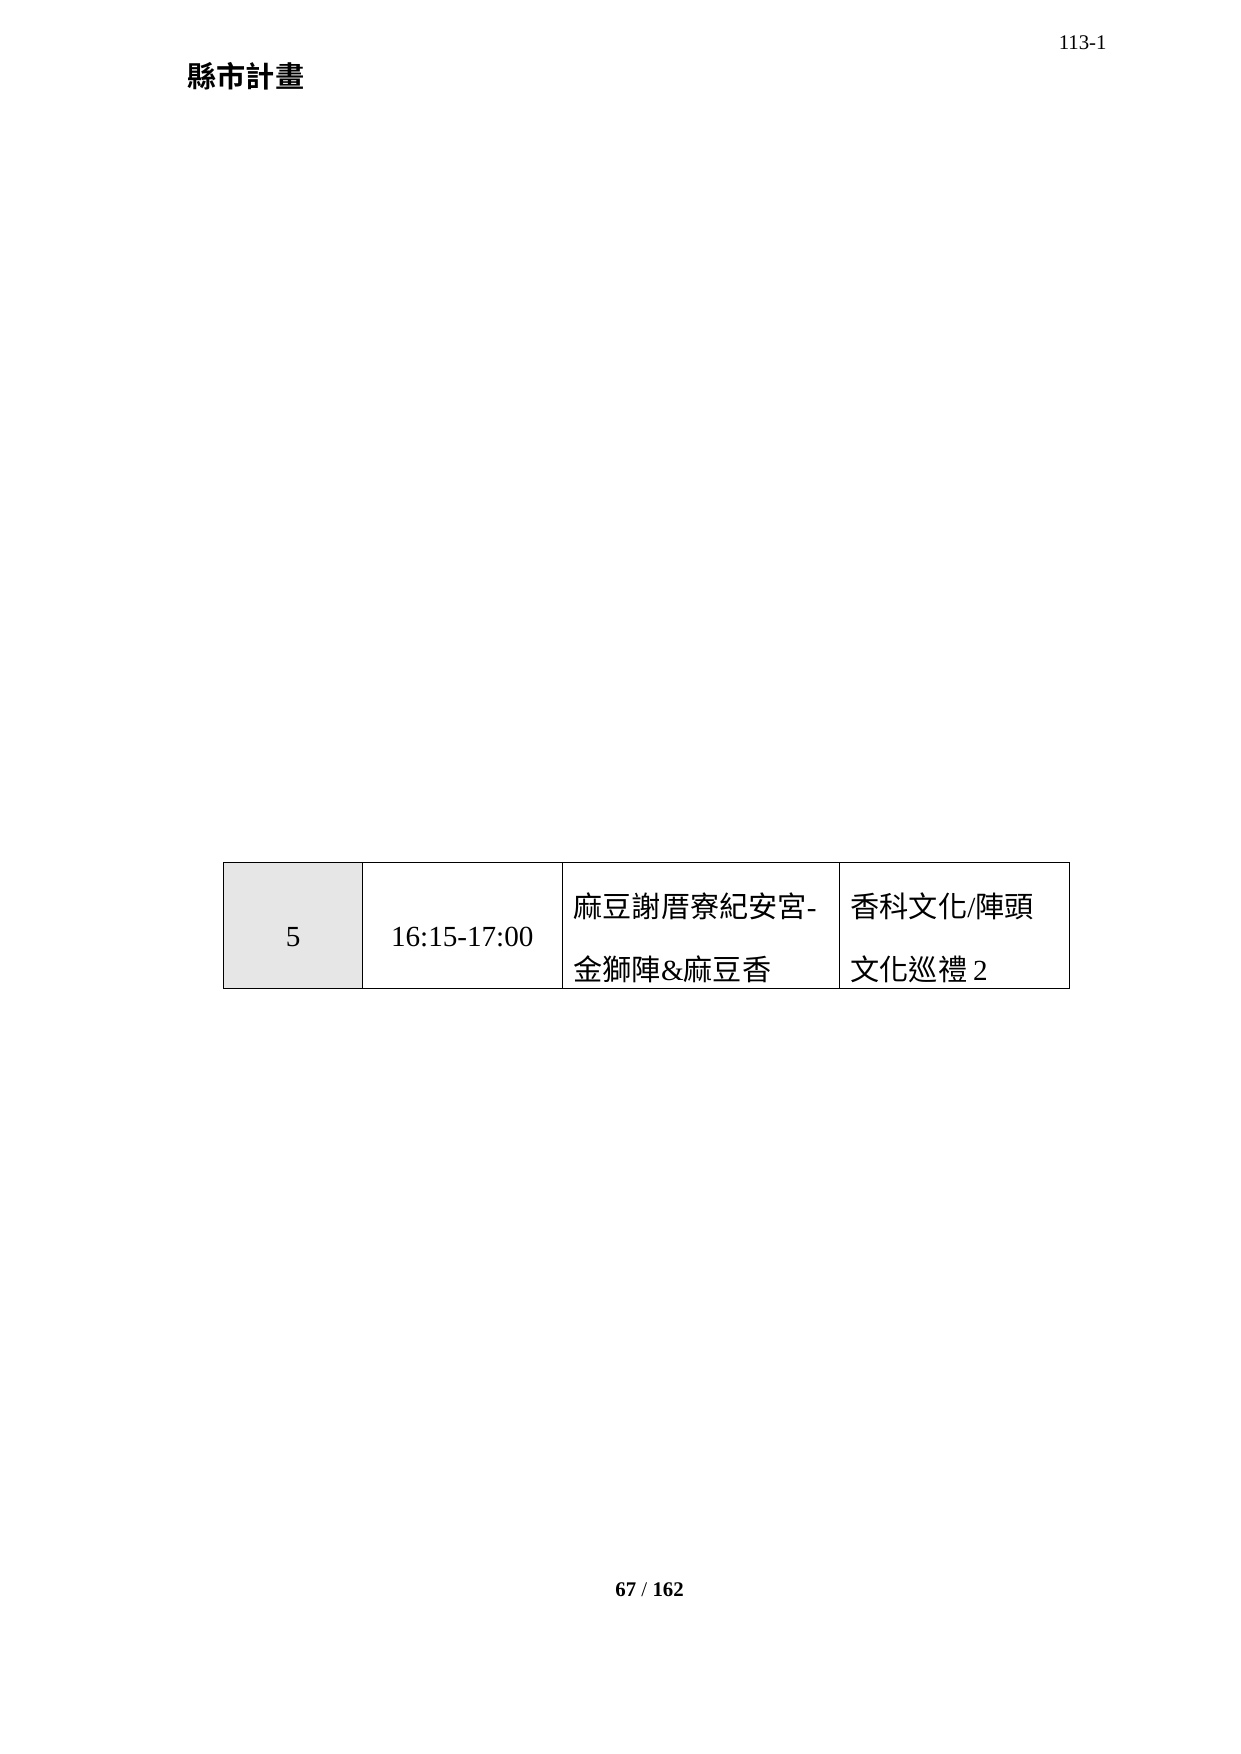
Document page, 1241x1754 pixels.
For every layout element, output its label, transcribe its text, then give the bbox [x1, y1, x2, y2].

table_cell 16:15-17:00 [363, 863, 562, 988]
table_cell 麻豆謝厝寮紀安宮-金獅陣&麻豆香 [563, 863, 839, 988]
table_cell 香科文化/陣頭文化巡禮2 [840, 863, 1069, 988]
table_cell 5 [224, 863, 362, 988]
